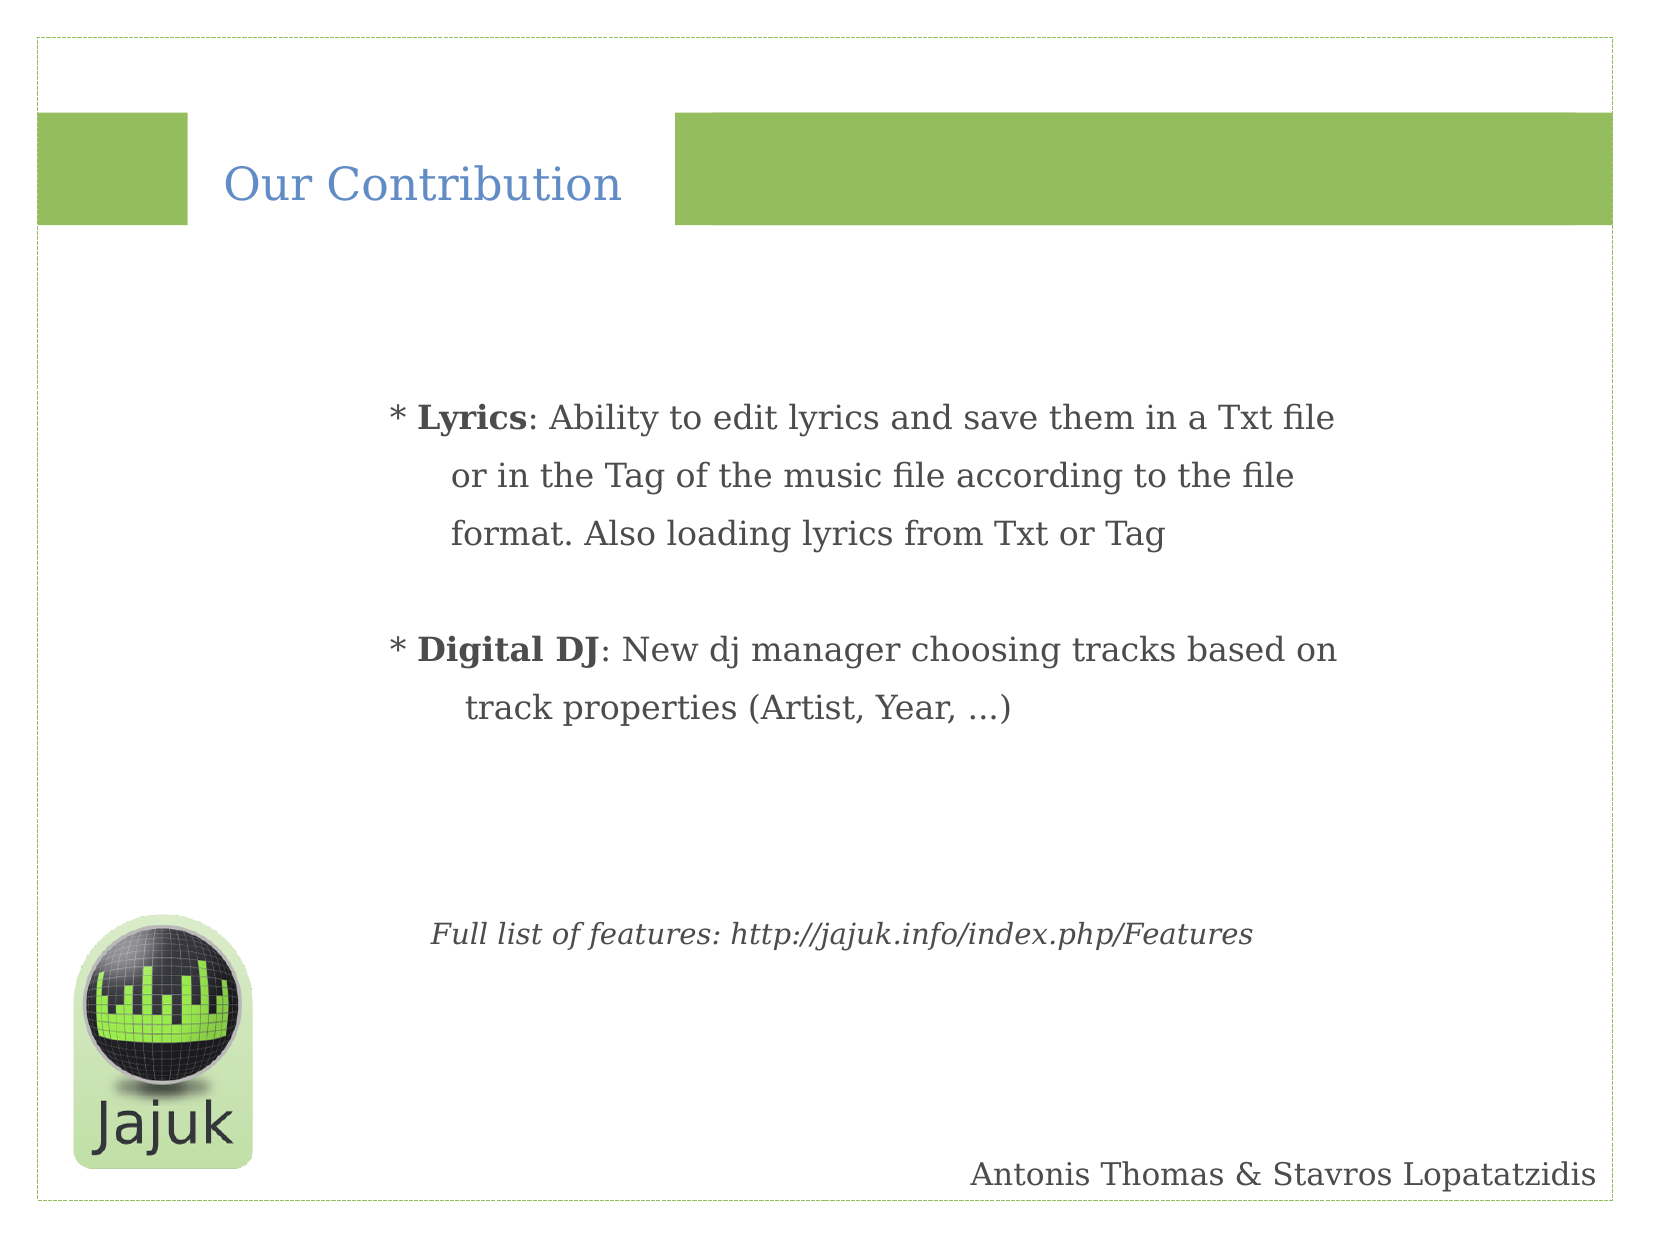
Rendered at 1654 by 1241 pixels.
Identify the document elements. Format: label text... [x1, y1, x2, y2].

picture [37, 886, 287, 1201]
text_box Antonis Thomas & Stavros Lopatatzidis [955, 1148, 1613, 1201]
text_box [675, 112, 1613, 226]
text_box Our Contribution [208, 150, 638, 219]
text_box [37, 112, 188, 226]
text_box * Lyrics: Ability to edit lyrics and save them in a Txt file or in the Tag of the music file according to the file format. Also loading lyrics from Txt or Tag * Digital DJ: New dj manager choosing tracks based on track properties (Artist, Year, ...) Full list of features: http://jajuk.info/index.php/Features [300, 313, 1388, 1102]
